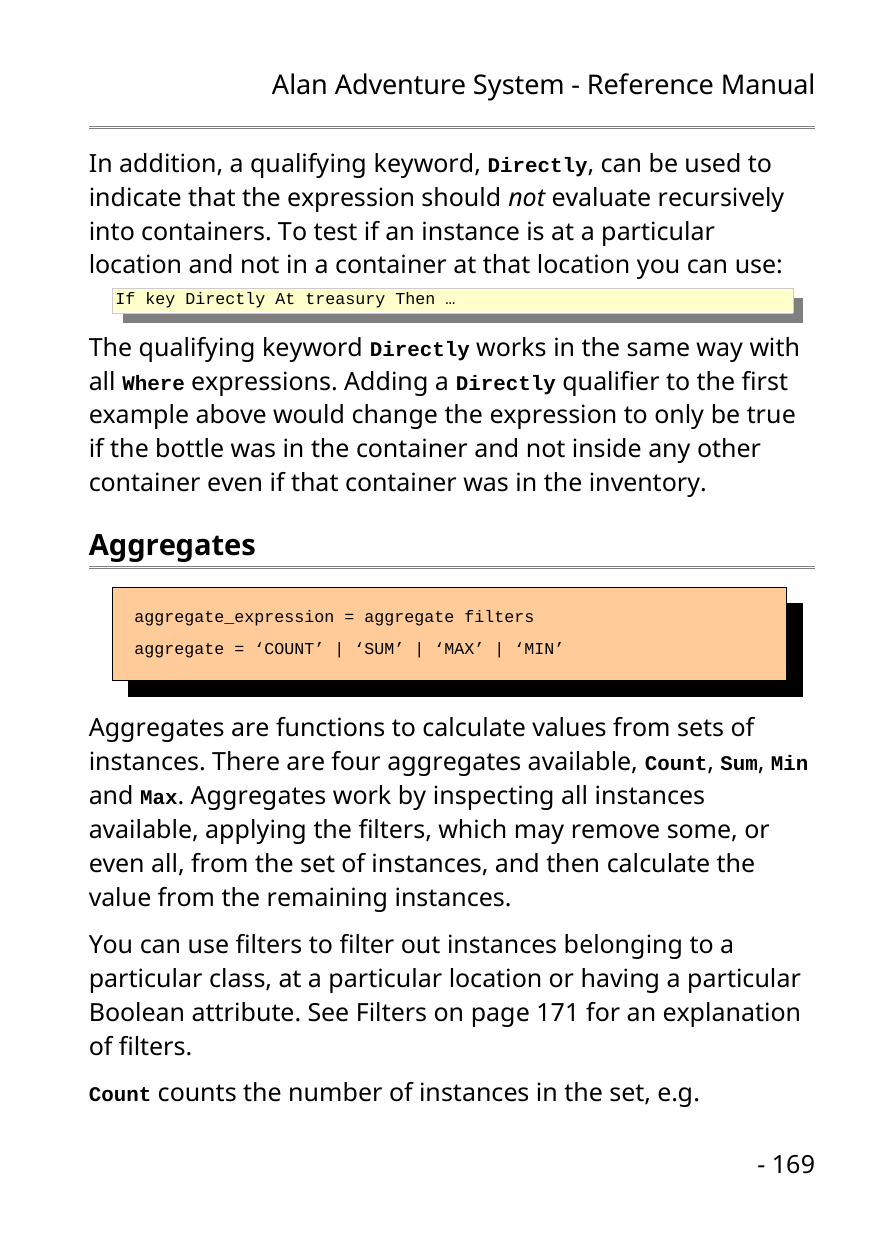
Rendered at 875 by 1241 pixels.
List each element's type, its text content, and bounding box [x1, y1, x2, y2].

subtitle Aggregates [88, 524, 815, 568]
text The qualifying keyword Directly works in the same way with all Where expressions. Adding a Directly qualifier to the first example above would change the expression to only be true if the bottle was in the container and not inside any other container even if that container was in the inventory. [88, 329, 815, 499]
text aggregate = ‘COUNT’ | ‘SUM’ | ‘MAX’ | ‘MIN’ [113, 619, 786, 680]
text In addition, a qualifying keyword, Directly, can be used to indicate that the expression should not evaluate recursively into containers. To test if an instance is at a particular location and not in a container at that location you can use: [88, 146, 815, 281]
text Count counts the number of instances in the set, e.g. [88, 1075, 815, 1109]
text Aggregates are functions to calculate values from sets of instances. There are four aggregates available, Count, Sum, Min and Max. Aggregates work by inspecting all instances available, applying the filters, which may remove some, or even all, from the set of instances, and then calculate the value from the remaining instances. [88, 710, 815, 914]
text You can use filters to filter out instances belonging to a particular class, at a particular location or having a particular Boolean attribute. See Filters on page 131 for an explanation of filters. [88, 927, 815, 1062]
text aggregate_expression = aggregate filters [113, 588, 786, 619]
text If key Directly At treasury Then … [113, 289, 793, 312]
